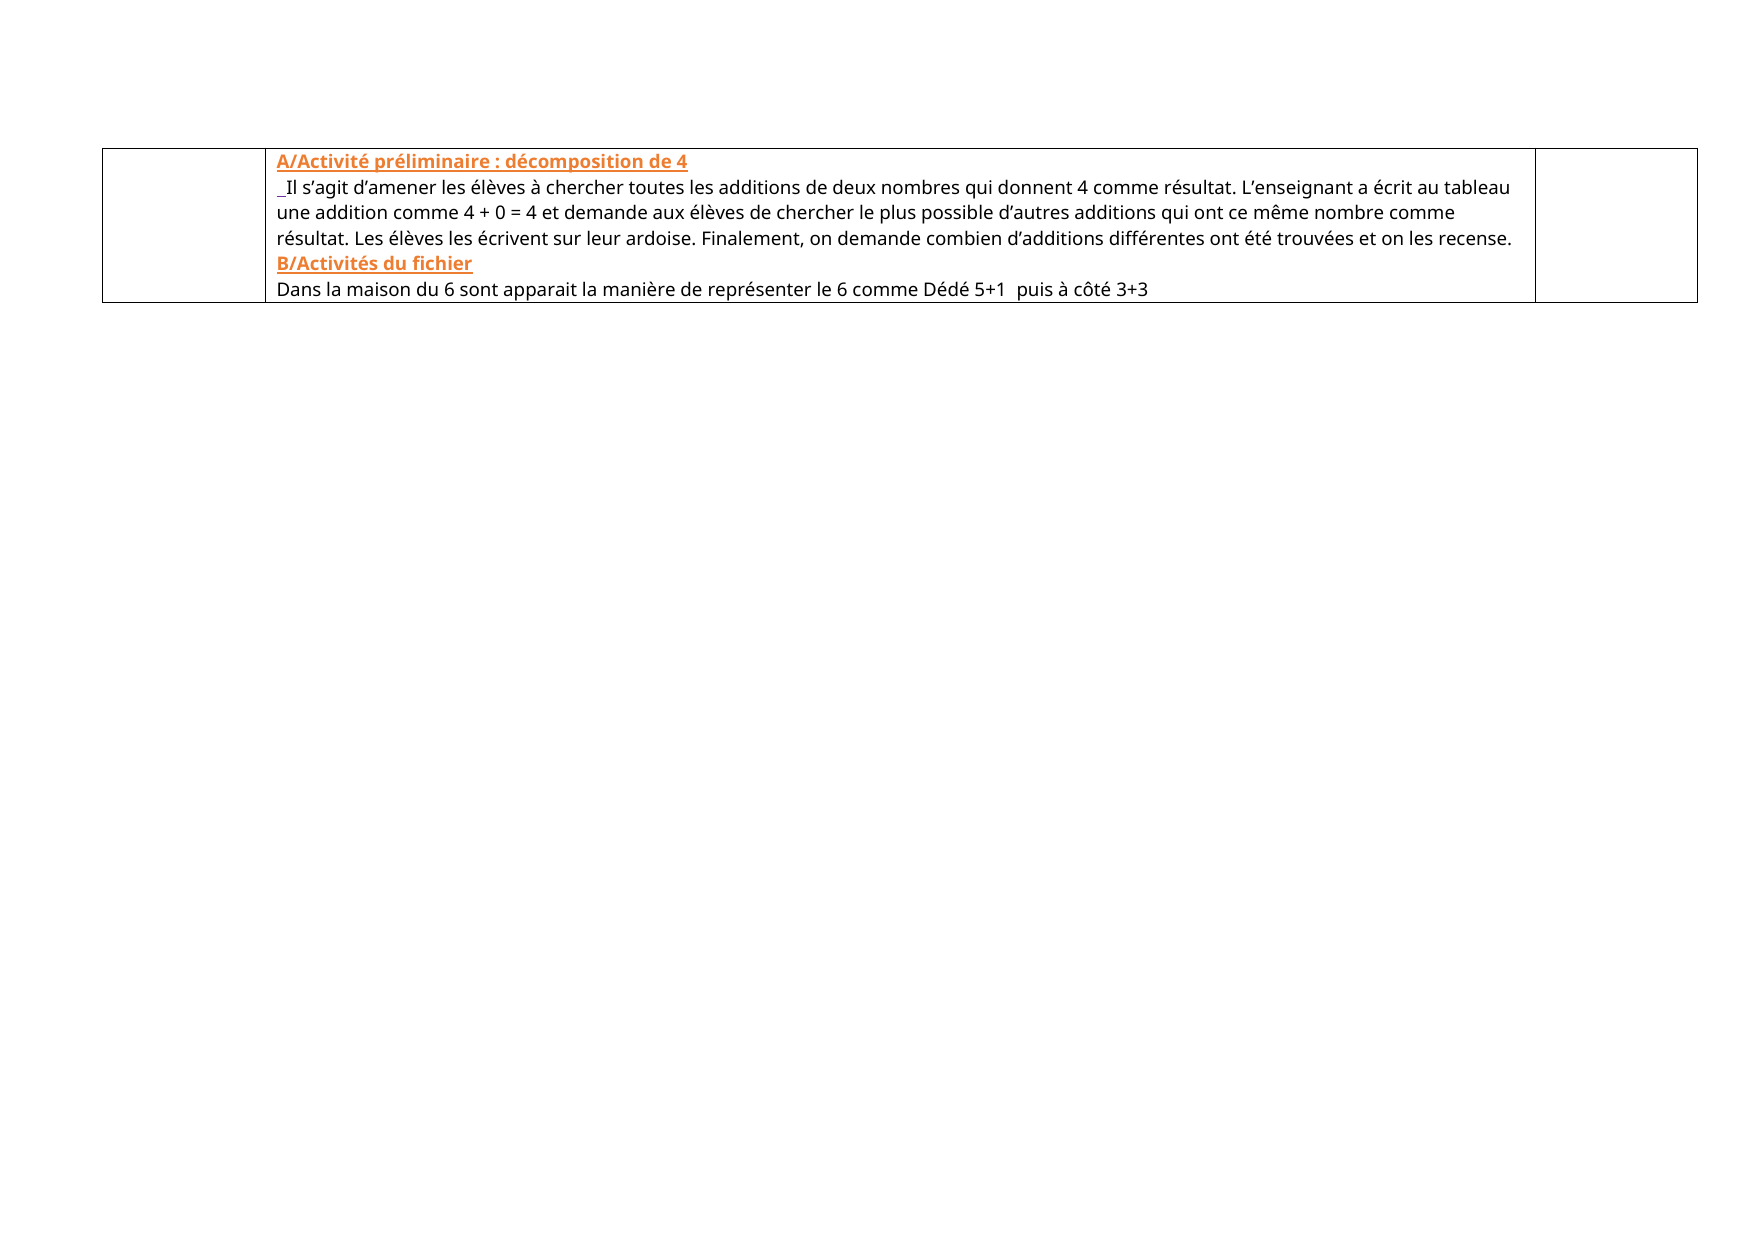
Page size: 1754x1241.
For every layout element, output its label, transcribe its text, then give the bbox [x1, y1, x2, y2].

table_cell [103, 149, 265, 302]
table_cell A/Activité préliminaire : décomposition de 4 Il s’agit d’amener les élèves à chercher toutes les additions de deux nombres qui donnent 4 comme résultat. L’enseignant a écrit au tableau une addition comme 4 + 0 = 4 et demande aux élèves de chercher le plus possible d’autres additions qui ont ce même nombre comme résultat. Les élèves les écrivent sur leur ardoise. Finalement, on demande combien d’additions différentes ont été trouvées et on les recense. B/Activités du ﬁchier Dans la maison du 6 sont apparait la manière de représenter le 6 comme Dédé 5+1 puis à côté 3+3 [266, 149, 1535, 302]
table_cell [1536, 149, 1697, 302]
